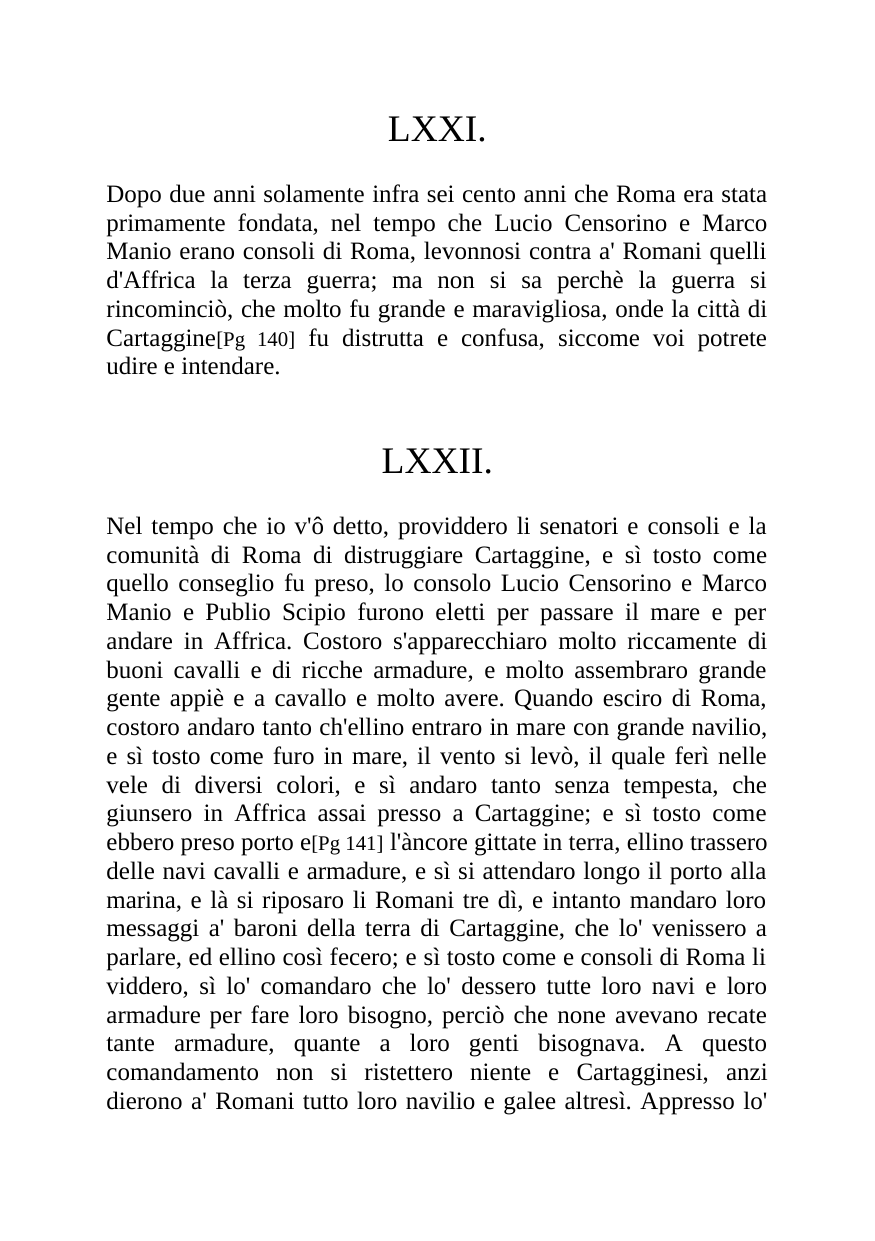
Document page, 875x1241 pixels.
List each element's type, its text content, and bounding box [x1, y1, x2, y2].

subtitle LXXI. [106, 106, 768, 149]
subtitle LXXII. [106, 438, 768, 481]
text Dopo due anni solamente infra sei cento anni che Roma era stata primamente fondata, nel tempo che Lucio Censorino e Marco Manio erano consoli di Roma, levonnosi contra a' Romani quelli d'Affrica la terza guerra; ma non si sa perchè la guerra si rincominciò, che molto fu grande e maravigliosa, onde la città di Cartaggine[Pg 140] fu distrutta e confusa, siccome voi potrete udire e intendare. [106, 179, 768, 380]
text Nel tempo che io v'ô detto, providdero li senatori e consoli e la comunità di Roma di distruggiare Cartaggine, e sì tosto come quello conseglio fu preso, lo consolo Lucio Censorino e Marco Manio e Publio Scipio furono eletti per passare il mare e per andare in Affrica. Costoro s'apparecchiaro molto riccamente di buoni cavalli e di ricche armadure, e molto assembraro grande gente appiè e a cavallo e molto avere. Quando esciro di Roma, costoro andaro tanto ch'ellino entraro in mare con grande navilio, e sì tosto come furo in mare, il vento si levò, il quale ferì nelle vele di diversi colori, e sì andaro tanto senza tempesta, che giunsero in Affrica assai presso a Cartaggine; e sì tosto come ebbero preso porto e[Pg 141] l'àncore gittate in terra, ellino trassero delle navi cavalli e armadure, e sì si attendaro longo il porto alla marina, e là si riposaro li Romani tre dì, e intanto mandaro loro messaggi a' baroni della terra di Cartaggine, che lo' venissero a parlare, ed ellino così fecero; e sì tosto come e consoli di Roma li viddero, sì lo' comandaro che lo' dessero tutte loro navi e loro armadure per fare loro bisogno, perciò che none avevano recate tante armadure, quante a loro genti bisognava. A questo comandamento non si ristettero niente e Cartagginesi, anzi dierono a' Romani tutto loro navilio e galee altresì. Appresso lo' [106, 511, 768, 1115]
